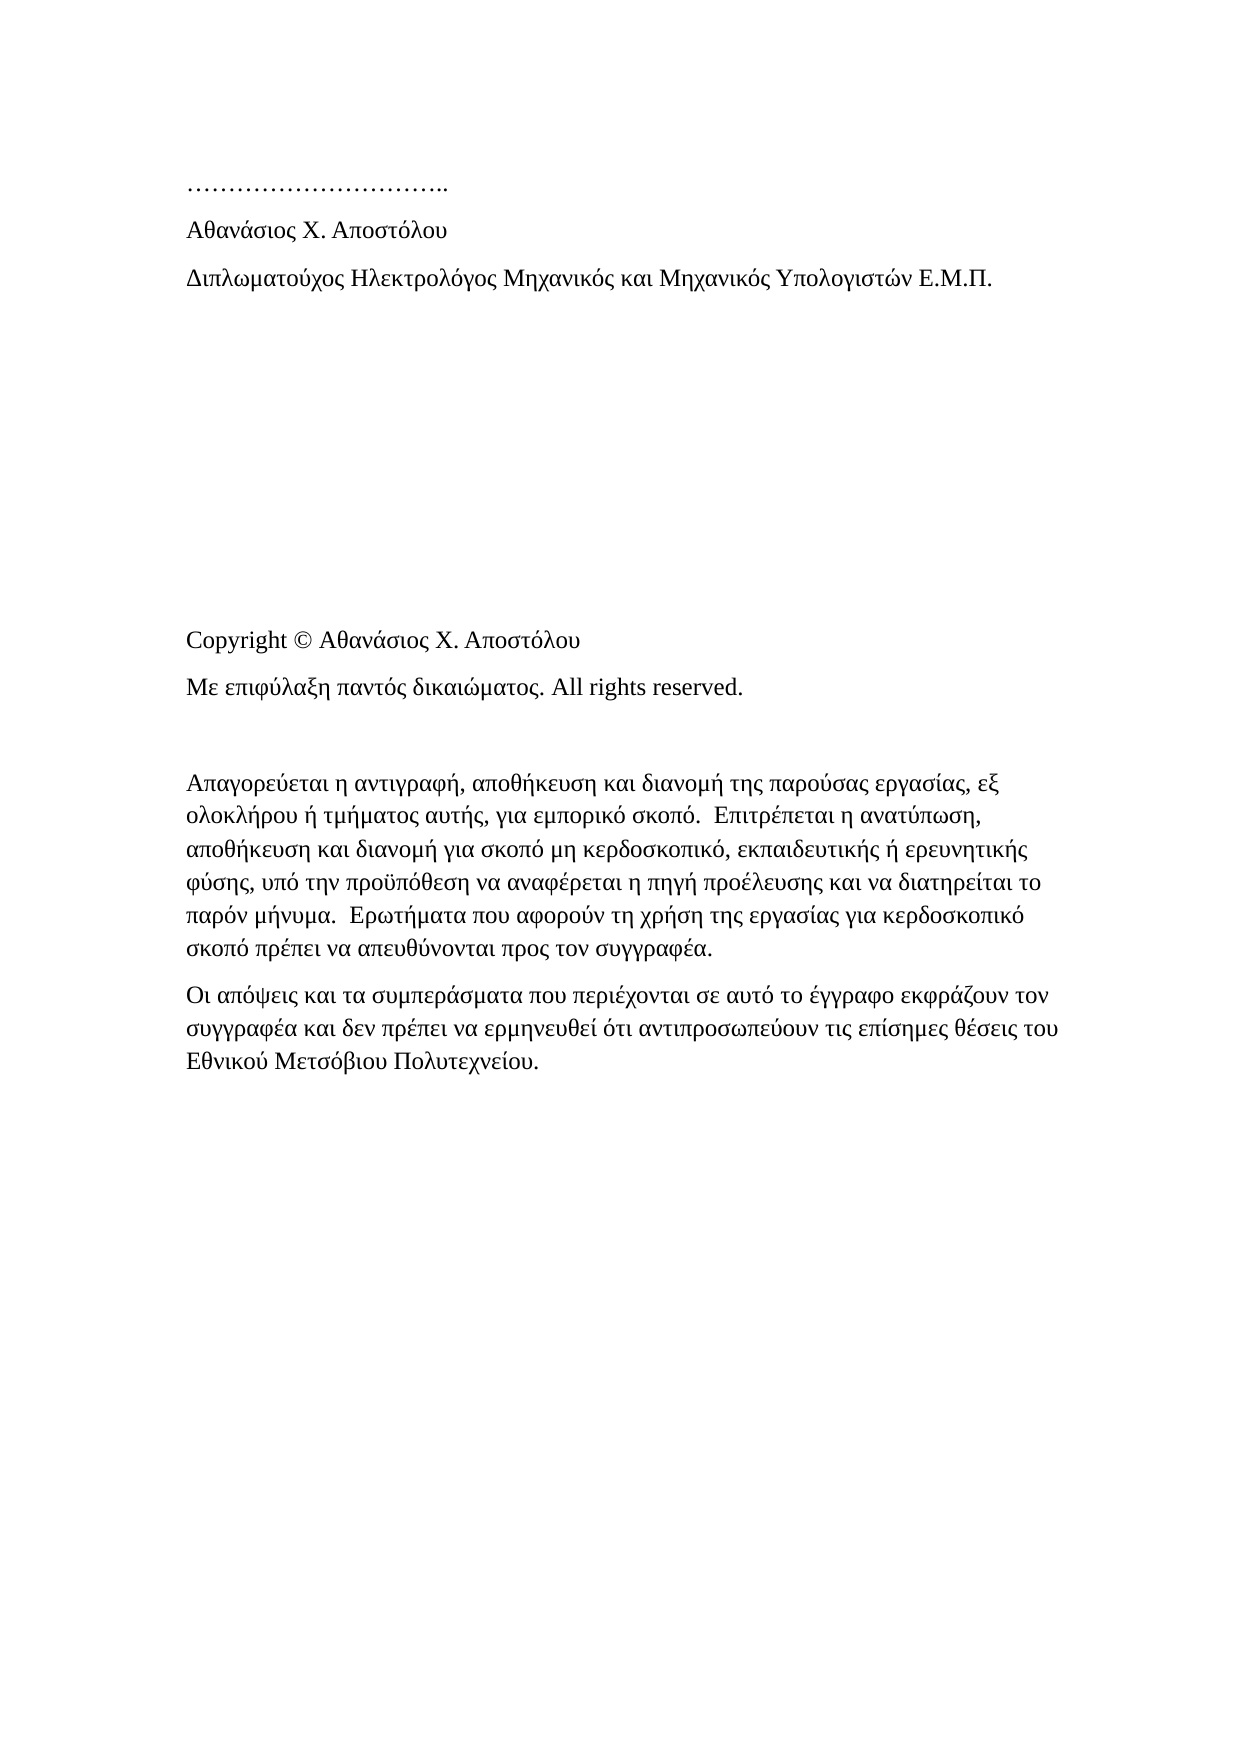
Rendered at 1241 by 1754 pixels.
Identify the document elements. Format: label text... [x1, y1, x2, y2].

text ………………………….. [186, 168, 1093, 196]
text Αθανάσιος Χ. Αποστόλου [186, 215, 1093, 244]
text Απαγορεύεται η αντιγραφή, αποθήκευση και διανομή της παρούσας εργασίας, εξ ολοκλήρου ή τμήματος αυτής, για εμπορικό σκοπό. Επιτρέπεται η ανατύπωση, αποθήκευση και διανομή για σκοπό μη κερδοσκοπικό, εκπαιδευτικής ή ερευνητικής φύσης, υπό την προϋπόθεση να αναφέρεται η πηγή προέλευσης και να διατηρείται το παρόν μήνυμα. Ερωτήματα που αφορούν τη χρήση της εργασίας για κερδοσκοπικό σκοπό πρέπει να απευθύνονται προς τον συγγραφέα. [186, 768, 1093, 961]
text Οι απόψεις και τα συμπεράσματα που περιέχονται σε αυτό το έγγραφο εκφράζουν τον συγγραφέα και δεν πρέπει να ερμηνευθεί ότι αντιπροσωπεύουν τις επίσημες θέσεις του Εθνικού Μετσόβιου Πολυτεχνείου. [186, 980, 1093, 1075]
text Διπλωματούχος Ηλεκτρολόγος Μηχανικός και Μηχανικός Υπολογιστών Ε.Μ.Π. [186, 263, 1093, 292]
text Με επιφύλαξη παντός δικαιώματος. All rights reserved. [186, 672, 1093, 701]
text Copyright © Αθανάσιος Χ. Αποστόλου [186, 625, 1093, 653]
